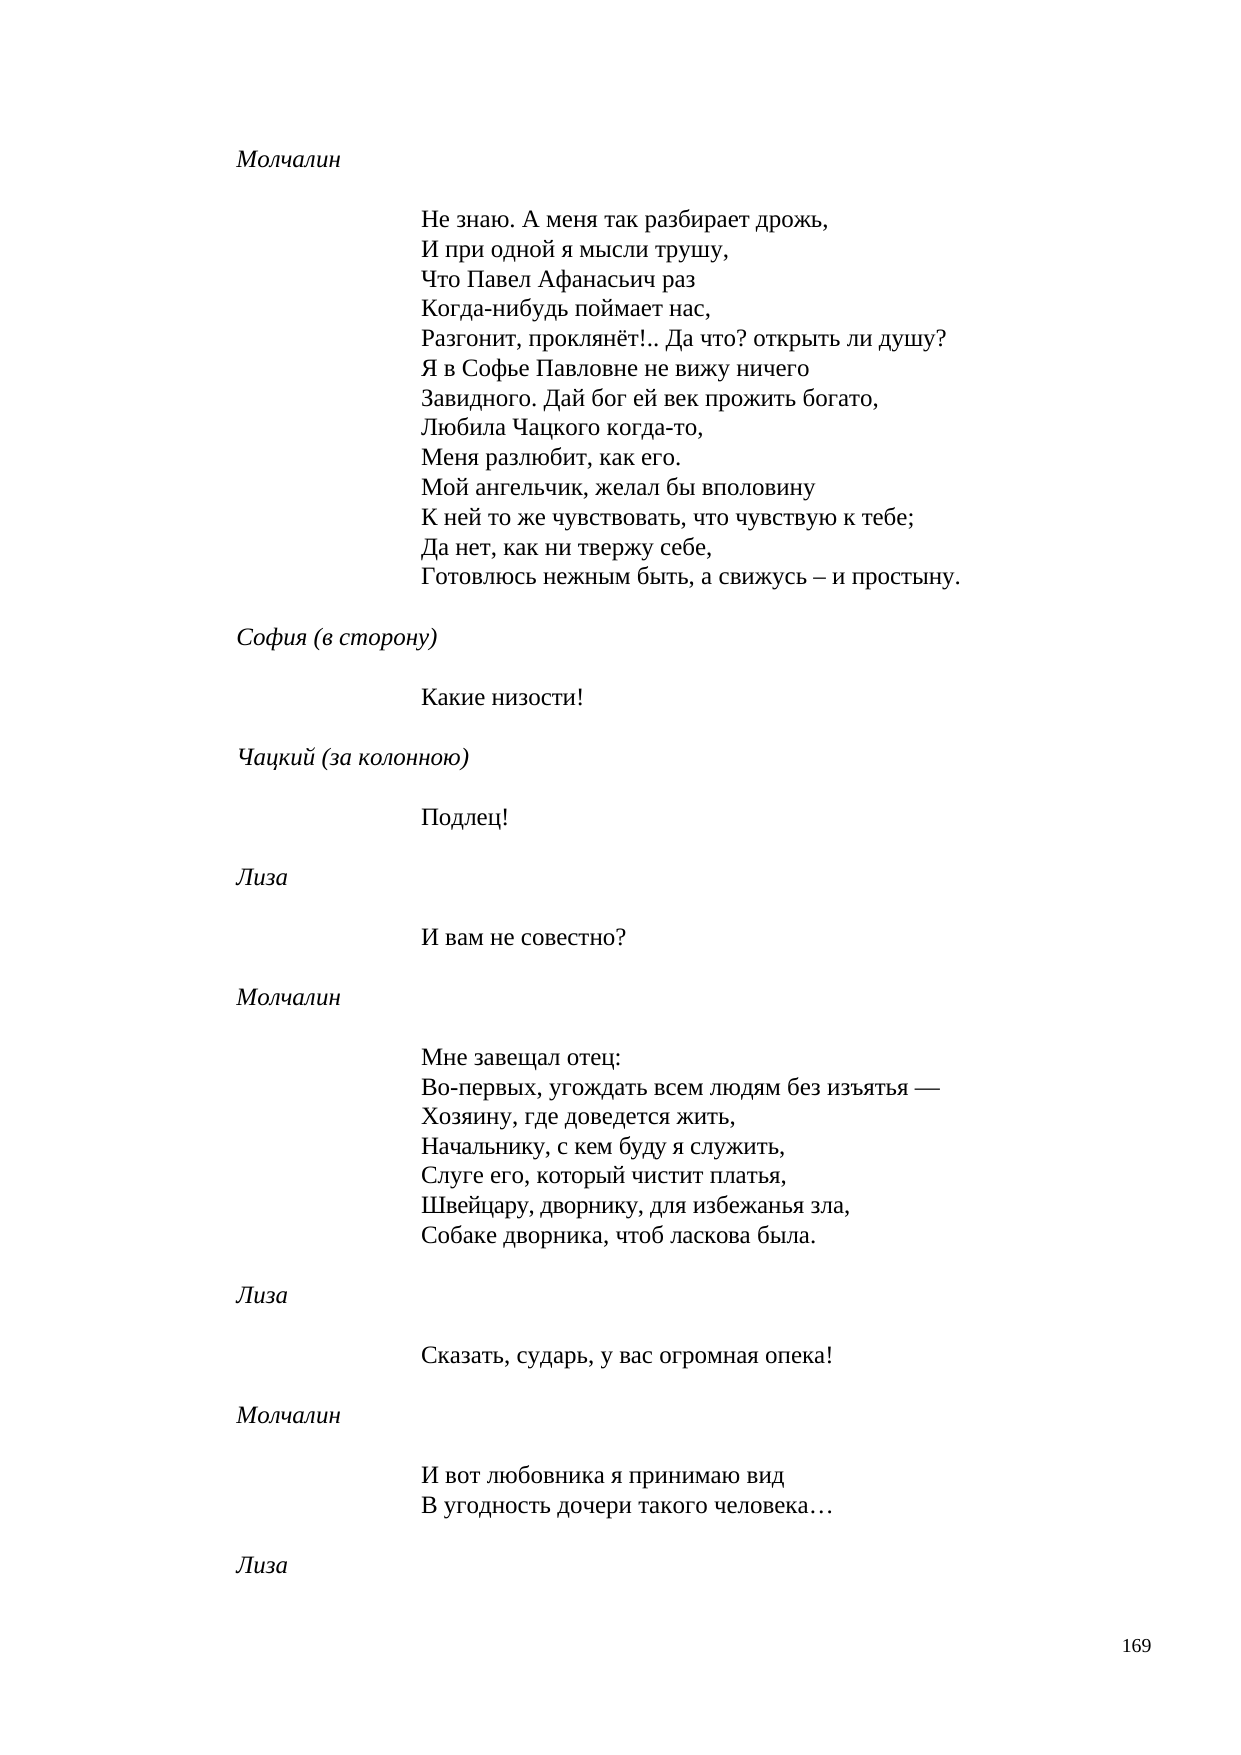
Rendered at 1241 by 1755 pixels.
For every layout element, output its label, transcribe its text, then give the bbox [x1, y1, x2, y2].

text К ней то же чувствовать, что чувствую к тебе; Да нет, как ни твержу себе, [421, 502, 918, 560]
text Мне завещал отец: [421, 1042, 1168, 1070]
text И вам не совестно? [421, 922, 1168, 950]
text Мой ангельчик, желал бы вполовину [421, 472, 1168, 501]
text Молчалин [236, 1400, 1168, 1429]
text София (в сторону) [236, 622, 1168, 650]
text Что Павел Афанасьич раз Когда-нибудь поймает нас, [421, 264, 713, 322]
text Лиза [236, 1280, 1168, 1308]
text Готовлюсь нежным быть, а свижусь – и простыну. [421, 561, 1168, 590]
text Чацкий (за колонною) [236, 742, 1168, 770]
text Начальнику, с кем буду я служить, Слуге его, который чистит платья, Швейцару, дворнику, для избежанья зла, Собаке дворника, чтоб ласкова была. [421, 1131, 852, 1248]
text Лиза [236, 1550, 1168, 1579]
text Молчалин [236, 982, 1168, 1010]
text Не знаю. А меня так разбирает дрожь, И при одной я мысли трушу, [421, 204, 831, 263]
text Меня разлюбит, как его. [421, 442, 1168, 471]
text Разгонит, проклянёт!.. Да что? открыть ли душу? Я в Софье Павловне не вижу ничего [421, 323, 951, 382]
text Молчалин [236, 144, 1168, 173]
text И вот любовника я принимаю вид [421, 1460, 1168, 1489]
text Во-первых, угождать всем людям без изъятья — Хозяину, где доведется жить, [421, 1072, 946, 1130]
text В угодность дочери такого человека… [421, 1490, 1168, 1519]
text Какие низости! [421, 682, 1168, 710]
text Подлец! [421, 802, 1168, 830]
text Лиза [236, 862, 1168, 890]
text Сказать, сударь, у вас огромная опека! [421, 1340, 1168, 1368]
text Завидного. Дай бог ей век прожить богато, Любила Чацкого когда-то, [421, 383, 893, 441]
